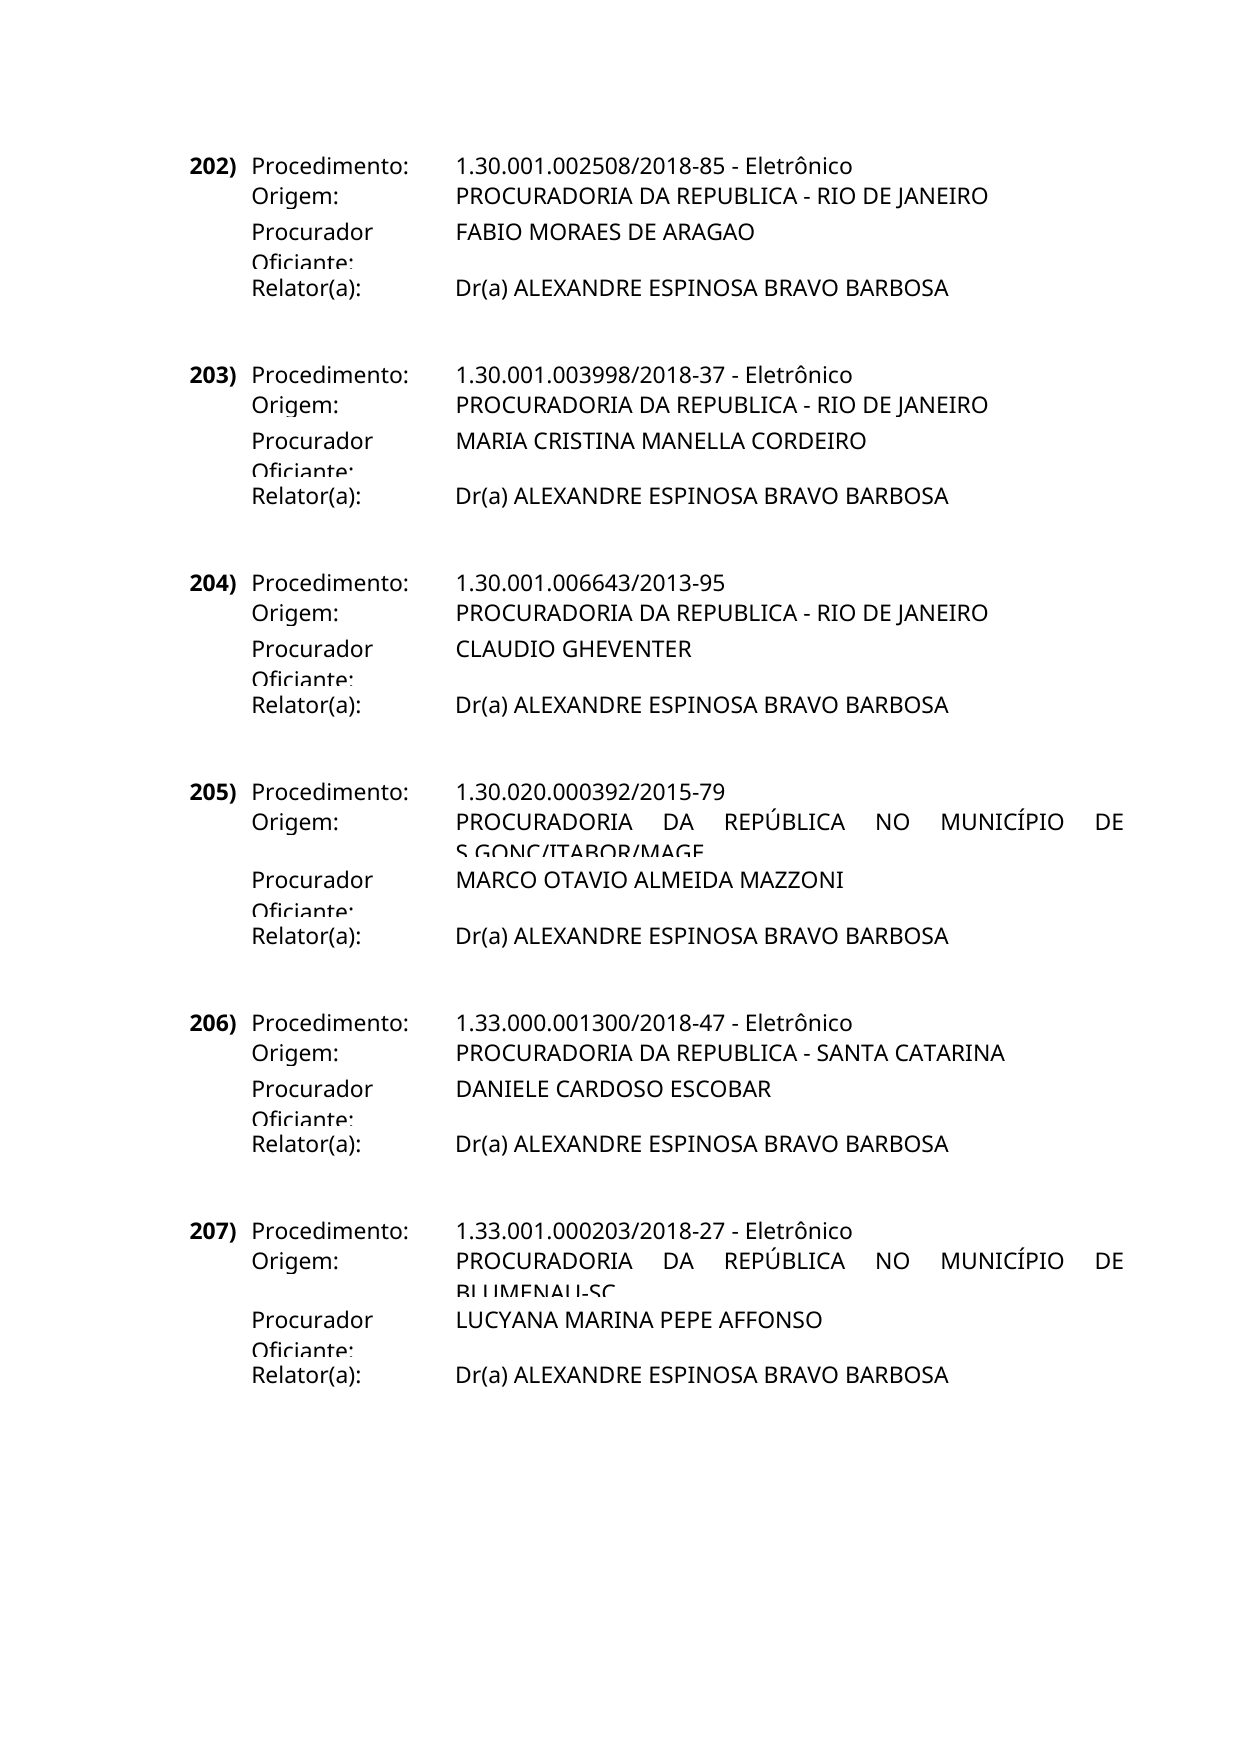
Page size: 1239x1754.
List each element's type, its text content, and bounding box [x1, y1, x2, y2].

table_header [1125, 0, 1239, 150]
table_cell [0, 776, 189, 804]
table_cell [189, 1304, 251, 1355]
table_cell PROCURADORIA DA REPUBLICA - RIO DE JANEIRO [455, 389, 1124, 417]
table_cell [1125, 1007, 1239, 1035]
table_cell [1125, 1073, 1239, 1124]
table_cell [189, 857, 251, 864]
table_cell [0, 834, 189, 857]
table_cell Procedimento: [251, 1215, 455, 1244]
table_header Relator(a): [251, 1128, 455, 1157]
table_cell Procedimento: [251, 776, 455, 804]
table_cell [189, 920, 251, 950]
table_cell [251, 1274, 455, 1296]
table_cell [189, 1359, 251, 1389]
table_cell [1125, 597, 1239, 626]
table_cell [189, 510, 251, 567]
table_cell [251, 857, 455, 864]
table_cell [1125, 1037, 1239, 1065]
table_cell [1125, 950, 1239, 1007]
table_cell [0, 567, 189, 596]
table_cell [1125, 1245, 1239, 1274]
table_cell [1125, 1065, 1239, 1073]
table_cell [455, 302, 1124, 358]
table_cell Procurador Oficiante: [251, 425, 455, 477]
table_cell [0, 480, 189, 510]
table_cell Procedimento: [251, 359, 455, 387]
table_cell [189, 272, 251, 302]
table_header Dr(a) ALEXANDRE ESPINOSA BRAVO BARBOSA [455, 272, 1122, 300]
table_cell [189, 806, 251, 834]
table_cell [189, 216, 251, 267]
table_cell Procurador Oficiante: [251, 1073, 455, 1125]
table_header [189, 0, 251, 150]
table_cell [0, 1065, 189, 1073]
table_cell [455, 857, 1124, 864]
table_cell [0, 1073, 189, 1124]
table_cell [1125, 857, 1239, 864]
table_cell Procurador Oficiante: [251, 1304, 455, 1356]
table_cell [0, 150, 189, 178]
table_header Relator(a): [251, 480, 455, 509]
table_header [251, 0, 455, 150]
table_cell [455, 719, 1124, 776]
table_cell [0, 1274, 189, 1296]
table_cell [251, 1065, 455, 1073]
table_cell [0, 806, 189, 834]
table_cell Procurador Oficiante: [251, 864, 455, 917]
table_cell [189, 834, 251, 857]
table_cell 1.33.001.000203/2018-27 - Eletrônico [455, 1215, 1124, 1244]
table_cell 1.30.001.003998/2018-37 - Eletrônico [455, 359, 1124, 387]
table_cell Procedimento: [251, 150, 455, 178]
table_cell [189, 1245, 251, 1274]
table_cell Origem: [251, 180, 455, 208]
table_cell [0, 1128, 189, 1158]
table_cell [0, 209, 189, 216]
table_cell [1125, 216, 1239, 267]
table_cell [0, 1304, 189, 1355]
table_cell [0, 180, 189, 208]
table_cell [1125, 359, 1239, 387]
table_cell PROCURADORIA DA REPUBLICA - SANTA CATARINA [455, 1037, 1124, 1065]
table_cell [251, 417, 455, 424]
table_cell [0, 302, 189, 358]
table_cell [455, 1296, 1124, 1304]
table_cell [251, 834, 455, 857]
table_cell 1.30.001.002508/2018-85 - Eletrônico [455, 150, 1124, 178]
table_cell MARIA CRISTINA MANELLA CORDEIRO [455, 425, 1124, 476]
table_cell [1125, 719, 1239, 776]
table_cell [251, 1158, 455, 1215]
table_cell [1125, 1128, 1239, 1158]
table_cell [1125, 1304, 1239, 1355]
table_cell [1125, 302, 1239, 358]
table_cell [189, 626, 251, 633]
table_cell [189, 1037, 251, 1065]
table_cell [189, 180, 251, 208]
table_cell [455, 417, 1124, 424]
table_cell [0, 359, 189, 387]
table_cell Origem: [251, 389, 455, 417]
table_cell [1125, 150, 1239, 178]
table_cell [189, 209, 251, 216]
table_cell [189, 425, 251, 476]
table_cell [189, 1128, 251, 1158]
table_cell Procedimento: [251, 1007, 455, 1035]
table_cell 205) [189, 776, 251, 804]
table_header Relator(a): [251, 920, 455, 948]
table_cell [1125, 626, 1239, 633]
table_cell [0, 1359, 189, 1389]
table_cell [1125, 1215, 1239, 1244]
table_cell CLAUDIO GHEVENTER [455, 633, 1124, 684]
table_cell PROCURADORIA DA REPUBLICA - RIO DE JANEIRO [455, 180, 1124, 208]
table_cell [251, 1296, 455, 1304]
table_cell [0, 633, 189, 684]
table_cell [1125, 776, 1239, 804]
table_cell [1125, 689, 1239, 719]
table_cell [189, 597, 251, 626]
table_cell 204) [189, 567, 251, 596]
table_cell [189, 417, 251, 424]
table_cell 206) [189, 1007, 251, 1035]
table_cell [0, 1296, 189, 1304]
table_cell [0, 510, 189, 567]
table_cell [189, 864, 251, 915]
table_cell [0, 216, 189, 267]
table_header Relator(a): [251, 689, 455, 717]
table_cell Procurador Oficiante: [251, 633, 455, 686]
table_cell [0, 626, 189, 633]
table_cell [189, 1274, 251, 1296]
table_cell Origem: [251, 806, 455, 834]
table_cell Origem: [251, 1245, 455, 1274]
table_header Dr(a) ALEXANDRE ESPINOSA BRAVO BARBOSA [455, 480, 1122, 509]
table_cell [1125, 180, 1239, 208]
table_cell [0, 1215, 189, 1244]
table_cell [455, 209, 1124, 216]
table_cell [189, 950, 251, 1007]
table_cell [189, 389, 251, 417]
table_cell 207) [189, 1215, 251, 1244]
table_cell DANIELE CARDOSO ESCOBAR [455, 1073, 1124, 1124]
table_cell [1125, 1274, 1239, 1296]
table_cell MARCO OTAVIO ALMEIDA MAZZONI [455, 864, 1124, 915]
table_header Dr(a) ALEXANDRE ESPINOSA BRAVO BARBOSA [455, 1359, 1122, 1388]
table_cell 203) [189, 359, 251, 387]
table_cell [455, 1158, 1124, 1215]
table_cell PROCURADORIA DA REPUBLICA - RIO DE JANEIRO [455, 597, 1124, 626]
table_cell Origem: [251, 1037, 455, 1065]
table_cell [1125, 480, 1239, 510]
table_cell 202) [189, 150, 251, 178]
table_cell [189, 1158, 251, 1215]
table_cell [0, 417, 189, 424]
table_cell PROCURADORIA DA REPÚBLICA NO MUNICÍPIO DE S.GONÇ/ITABOR/MAGE [455, 806, 1124, 857]
table_cell Origem: [251, 597, 455, 626]
table_header Dr(a) ALEXANDRE ESPINOSA BRAVO BARBOSA [455, 920, 1122, 948]
table_cell [1125, 1296, 1239, 1304]
table_cell [189, 302, 251, 358]
table_cell [189, 1296, 251, 1304]
table_header Dr(a) ALEXANDRE ESPINOSA BRAVO BARBOSA [455, 1128, 1122, 1157]
table_cell [455, 950, 1124, 1007]
table_cell [0, 864, 189, 915]
table_cell [1125, 864, 1239, 915]
table_cell [251, 626, 455, 633]
table_cell [0, 920, 189, 950]
table_cell [0, 719, 189, 776]
table_cell [1125, 834, 1239, 857]
table_cell 1.33.000.001300/2018-47 - Eletrônico [455, 1007, 1124, 1035]
table_cell Procurador Oficiante: [251, 216, 455, 268]
table_cell [0, 1245, 189, 1274]
table_cell [1125, 567, 1239, 596]
table_cell Procedimento: [251, 567, 455, 596]
table_cell [251, 510, 455, 567]
table_cell LUCYANA MARINA PEPE AFFONSO [455, 1304, 1124, 1355]
table_cell [1125, 633, 1239, 684]
table_cell [1125, 272, 1239, 302]
table_cell [189, 719, 251, 776]
table_cell [0, 597, 189, 626]
table_cell [1125, 1158, 1239, 1215]
table_cell [0, 1037, 189, 1065]
table_cell [1125, 425, 1239, 476]
table_cell FABIO MORAES DE ARAGAO [455, 216, 1124, 267]
table_header [0, 0, 189, 150]
table_cell [251, 302, 455, 358]
table_cell [0, 272, 189, 302]
table_cell [1125, 920, 1239, 950]
table_cell [0, 689, 189, 719]
table_cell [0, 857, 189, 864]
table_cell [455, 1065, 1124, 1073]
table_cell [1125, 1359, 1239, 1389]
table_cell [1125, 510, 1239, 567]
table_cell [189, 480, 251, 510]
table_cell [0, 950, 189, 1007]
table_cell 1.30.001.006643/2013-95 [455, 567, 1124, 596]
table_cell [0, 1158, 189, 1215]
table_cell [0, 425, 189, 476]
table_cell [1125, 806, 1239, 834]
table_cell [1125, 389, 1239, 417]
table_cell [251, 950, 455, 1007]
table_header Relator(a): [251, 1359, 455, 1388]
table_cell [455, 626, 1124, 633]
table_cell [0, 389, 189, 417]
table_cell [251, 209, 455, 216]
table_cell 1.30.020.000392/2015-79 [455, 776, 1124, 804]
table_cell [1125, 209, 1239, 216]
table_header [455, 0, 1124, 150]
table_cell [189, 633, 251, 684]
table_cell [189, 1073, 251, 1124]
table_cell [455, 510, 1124, 567]
table_header Dr(a) ALEXANDRE ESPINOSA BRAVO BARBOSA [455, 689, 1122, 717]
table_cell [251, 719, 455, 776]
table_cell PROCURADORIA DA REPÚBLICA NO MUNICÍPIO DE BLUMENAU-SC [455, 1245, 1124, 1296]
table_header Relator(a): [251, 272, 455, 300]
table_cell [1125, 417, 1239, 424]
table_cell [189, 1065, 251, 1073]
table_cell [189, 689, 251, 719]
table_cell [0, 1007, 189, 1035]
